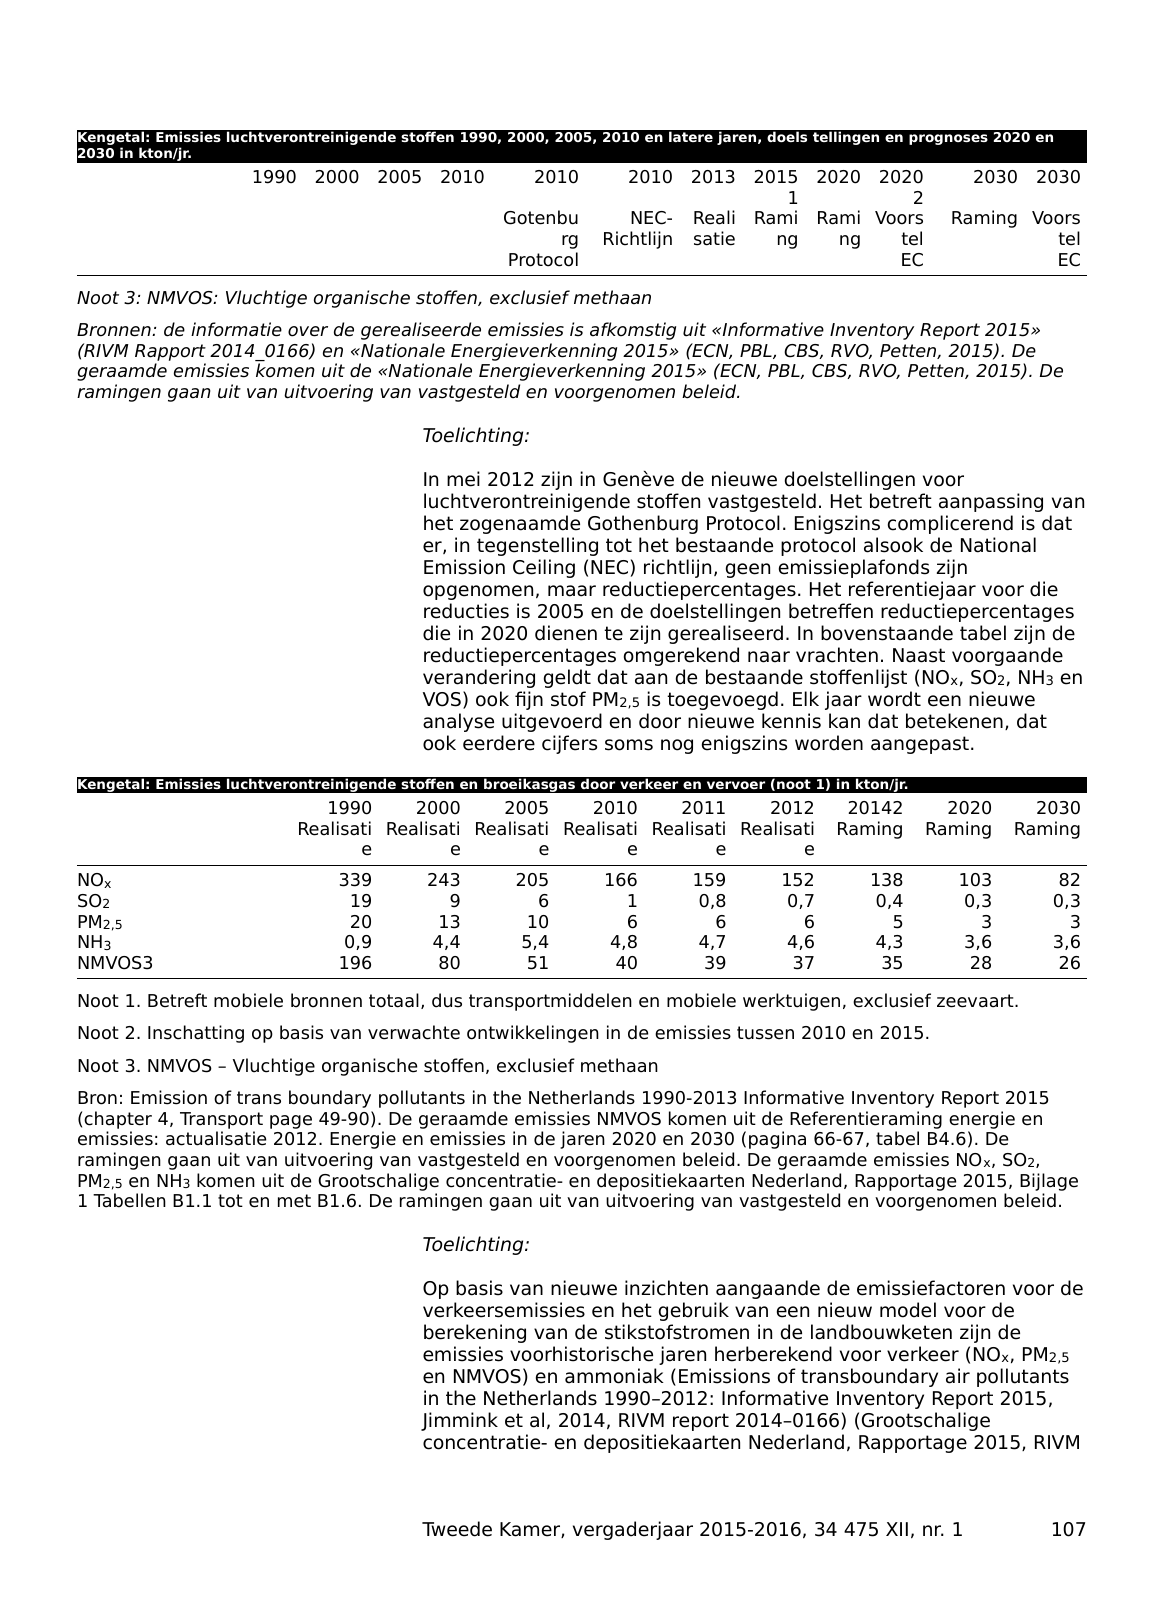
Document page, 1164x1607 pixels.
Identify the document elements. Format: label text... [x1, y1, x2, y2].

table_cell NH3 [77, 932, 289, 953]
table_cell Raming [742, 208, 804, 275]
table_cell Raming [804, 208, 867, 275]
table_header Kengetal: Emissies luchtverontreinigende stoffen 1990, 2000, 2005, 2010 en latere jaren, doels tellingen en prognoses 2020 en 2030 in kton/jr. [77, 130, 1087, 161]
table_cell Voorstel EC [867, 208, 930, 275]
table_cell PM2,5 [77, 912, 289, 932]
table_cell [365, 208, 428, 275]
table_cell [303, 208, 365, 275]
table_cell 4,6 [732, 932, 821, 953]
table_cell 3,6 [998, 932, 1087, 953]
table_cell 5 [821, 912, 909, 932]
table_cell 2010 [428, 163, 491, 208]
table_cell Realisatie [466, 819, 555, 864]
table_cell 152 [732, 866, 821, 891]
table_cell 37 [732, 953, 821, 978]
table_cell 2030 [998, 793, 1087, 819]
table_cell 0,8 [644, 891, 732, 912]
table_cell 243 [378, 866, 466, 891]
table_cell 0,4 [821, 891, 909, 912]
table_cell 103 [909, 866, 998, 891]
table_cell Realisatie [378, 819, 466, 864]
table_cell Realisatie [732, 819, 821, 864]
table_cell 2013 [679, 163, 742, 208]
subtitle Toelichting: [422, 1234, 1087, 1256]
table_cell NOx [77, 866, 289, 891]
table_cell 2010 [555, 793, 644, 819]
table_cell 2000 [378, 793, 466, 819]
table_cell NEC- Richtlijn [585, 208, 679, 275]
table_cell Raming [998, 819, 1087, 864]
table_cell 35 [821, 953, 909, 978]
table_cell 2010 [491, 163, 585, 208]
table_cell 4,7 [644, 932, 732, 953]
table_cell 20151 [742, 163, 804, 208]
table_cell 0,3 [998, 891, 1087, 912]
table_cell 2011 [644, 793, 732, 819]
table_cell 138 [821, 866, 909, 891]
table_cell 1990 [289, 793, 378, 819]
table_cell 6 [732, 912, 821, 932]
table_cell Raming [909, 819, 998, 864]
table_cell 39 [644, 953, 732, 978]
table_cell 2030 [1024, 163, 1087, 208]
table_cell NMVOS3 [77, 953, 289, 978]
table_cell 20202 [867, 163, 930, 208]
table_cell 4,8 [555, 932, 644, 953]
table_cell 0,9 [289, 932, 378, 953]
table_cell 2005 [365, 163, 428, 208]
table_cell 82 [998, 866, 1087, 891]
table_cell 339 [289, 866, 378, 891]
table_cell 1 [555, 891, 644, 912]
table_cell 26 [998, 953, 1087, 978]
table_cell 6 [555, 912, 644, 932]
table_cell 20142 [821, 793, 909, 819]
subtitle Toelichting: [422, 425, 1087, 447]
table_cell 2005 [466, 793, 555, 819]
table_cell 9 [378, 891, 466, 912]
table_cell Raming [930, 208, 1024, 275]
table_cell 4,4 [378, 932, 466, 953]
table_cell [77, 819, 289, 864]
table_cell [77, 793, 289, 819]
table_cell Gotenburg Protocol [491, 208, 585, 275]
table_cell 80 [378, 953, 466, 978]
table_cell 2000 [303, 163, 365, 208]
table_cell 2012 [732, 793, 821, 819]
table_cell 10 [466, 912, 555, 932]
table_cell 28 [909, 953, 998, 978]
table_header Kengetal: Emissies luchtverontreinigende stoffen en broeikasgas door verkeer en vervoer (noot 1) in kton/jr. [77, 777, 1087, 792]
table_cell Realisatie [289, 819, 378, 864]
table_cell Noot 3: NMVOS: Vluchtige organische stoffen, exclusief methaan Bronnen: de informatie over de gerealiseerde emissies is afkomstig uit «Informative Inventory Report 2015» (RIVM Rapport 2014_0166) en «Nationale Energieverkenning 2015» (ECN, PBL, CBS, RVO, Petten, 2015). De geraamde emissies komen uit de «Nationale Energieverkenning 2015» (ECN, PBL, CBS, RVO, Petten, 2015). De ramingen gaan uit van uitvoering van vastgesteld en voorgenomen beleid. [77, 276, 1087, 403]
table_cell 1990 [240, 163, 302, 208]
table_cell 3 [909, 912, 998, 932]
table_cell 205 [466, 866, 555, 891]
table_cell 19 [289, 891, 378, 912]
table_cell 3,6 [909, 932, 998, 953]
table_cell Voorstel EC [1024, 208, 1087, 275]
table_cell 5,4 [466, 932, 555, 953]
table_cell 51 [466, 953, 555, 978]
text In mei 2012 zijn in Genève de nieuwe doelstellingen voor luchtverontreinigende stoffen vastgesteld. Het betreft aanpassing van het zogenaamde Gothenburg Protocol. Enigszins complicerend is dat er, in tegenstelling tot het bestaande protocol alsook de National Emission Ceiling (NEC) richtlijn, geen emissieplafonds zijn opgenomen, maar reductiepercentages. Het referentiejaar voor die reducties is 2005 en de doelstellingen betreffen reductiepercentages die in 2020 dienen te zijn gerealiseerd. In bovenstaande tabel zijn de reductiepercentages omgerekend naar vrachten. Naast voorgaande verandering geldt dat aan de bestaande stoffenlijst (NOx, SO2, NH3 en VOS) ook fijn stof PM2,5 is toegevoegd. Elk jaar wordt een nieuwe analyse uitgevoerd en door nieuwe kennis kan dat betekenen, dat ook eerdere cijfers soms nog enigszins worden aangepast. [422, 469, 1087, 755]
table_cell [77, 208, 240, 275]
table_cell Raming [821, 819, 909, 864]
table_cell Realisatie [555, 819, 644, 864]
table_cell 2010 [585, 163, 679, 208]
table_cell 40 [555, 953, 644, 978]
table_cell 2030 [930, 163, 1024, 208]
table_cell 2020 [909, 793, 998, 819]
table_cell 0,3 [909, 891, 998, 912]
table_cell 166 [555, 866, 644, 891]
table_cell Noot 1. Betreft mobiele bronnen totaal, dus transportmiddelen en mobiele werktuigen, exclusief zeevaart. Noot 2. Inschatting op basis van verwachte ontwikkelingen in de emissies tussen 2010 en 2015. Noot 3. NMVOS – Vluchtige organische stoffen, exclusief methaan Bron: Emission of trans boundary pollutants in the Netherlands 1990-2013 Informative Inventory Report 2015 (chapter 4, Transport page 49-90). De geraamde emissies NMVOS komen uit de Referentieraming energie en emissies: actualisatie 2012. Energie en emissies in de jaren 2020 en 2030 (pagina 66-67, tabel B4.6). De ramingen gaan uit van uitvoering van vastgesteld en voorgenomen beleid. De geraamde emissies NOx, SO2, PM2,5 en NH3 komen uit de Grootschalige concentratie- en depositiekaarten Nederland, Rapportage 2015, Bijlage 1 Tabellen B1.1 tot en met B1.6. De ramingen gaan uit van uitvoering van vastgesteld en voorgenomen beleid. [77, 979, 1087, 1212]
table_cell Realisatie [644, 819, 732, 864]
text Op basis van nieuwe inzichten aangaande de emissiefactoren voor de verkeersemissies en het gebruik van een nieuw model voor de berekening van de stikstofstromen in de landbouwketen zijn de emissies voorhistorische jaren herberekend voor verkeer (NOx, PM2,5 en NMVOS) en ammoniak (Emissions of transboundary air pollutants in the Netherlands 1990–2012: Informative Inventory Report 2015, Jimmink et al, 2014, RIVM report 2014–0166) (Grootschalige concentratie- en depositiekaarten Nederland, Rapportage 2015, RIVM [422, 1278, 1087, 1454]
table_cell [77, 163, 240, 208]
table_cell 196 [289, 953, 378, 978]
table_cell Reali satie [679, 208, 742, 275]
table_cell 6 [466, 891, 555, 912]
table_cell 3 [998, 912, 1087, 932]
table_cell 0,7 [732, 891, 821, 912]
table_cell 6 [644, 912, 732, 932]
table_cell 13 [378, 912, 466, 932]
table_cell 20 [289, 912, 378, 932]
table_cell 159 [644, 866, 732, 891]
table_cell 4,3 [821, 932, 909, 953]
table_cell 2020 [804, 163, 867, 208]
table_cell [240, 208, 302, 275]
table_cell SO2 [77, 891, 289, 912]
table_cell [428, 208, 491, 275]
